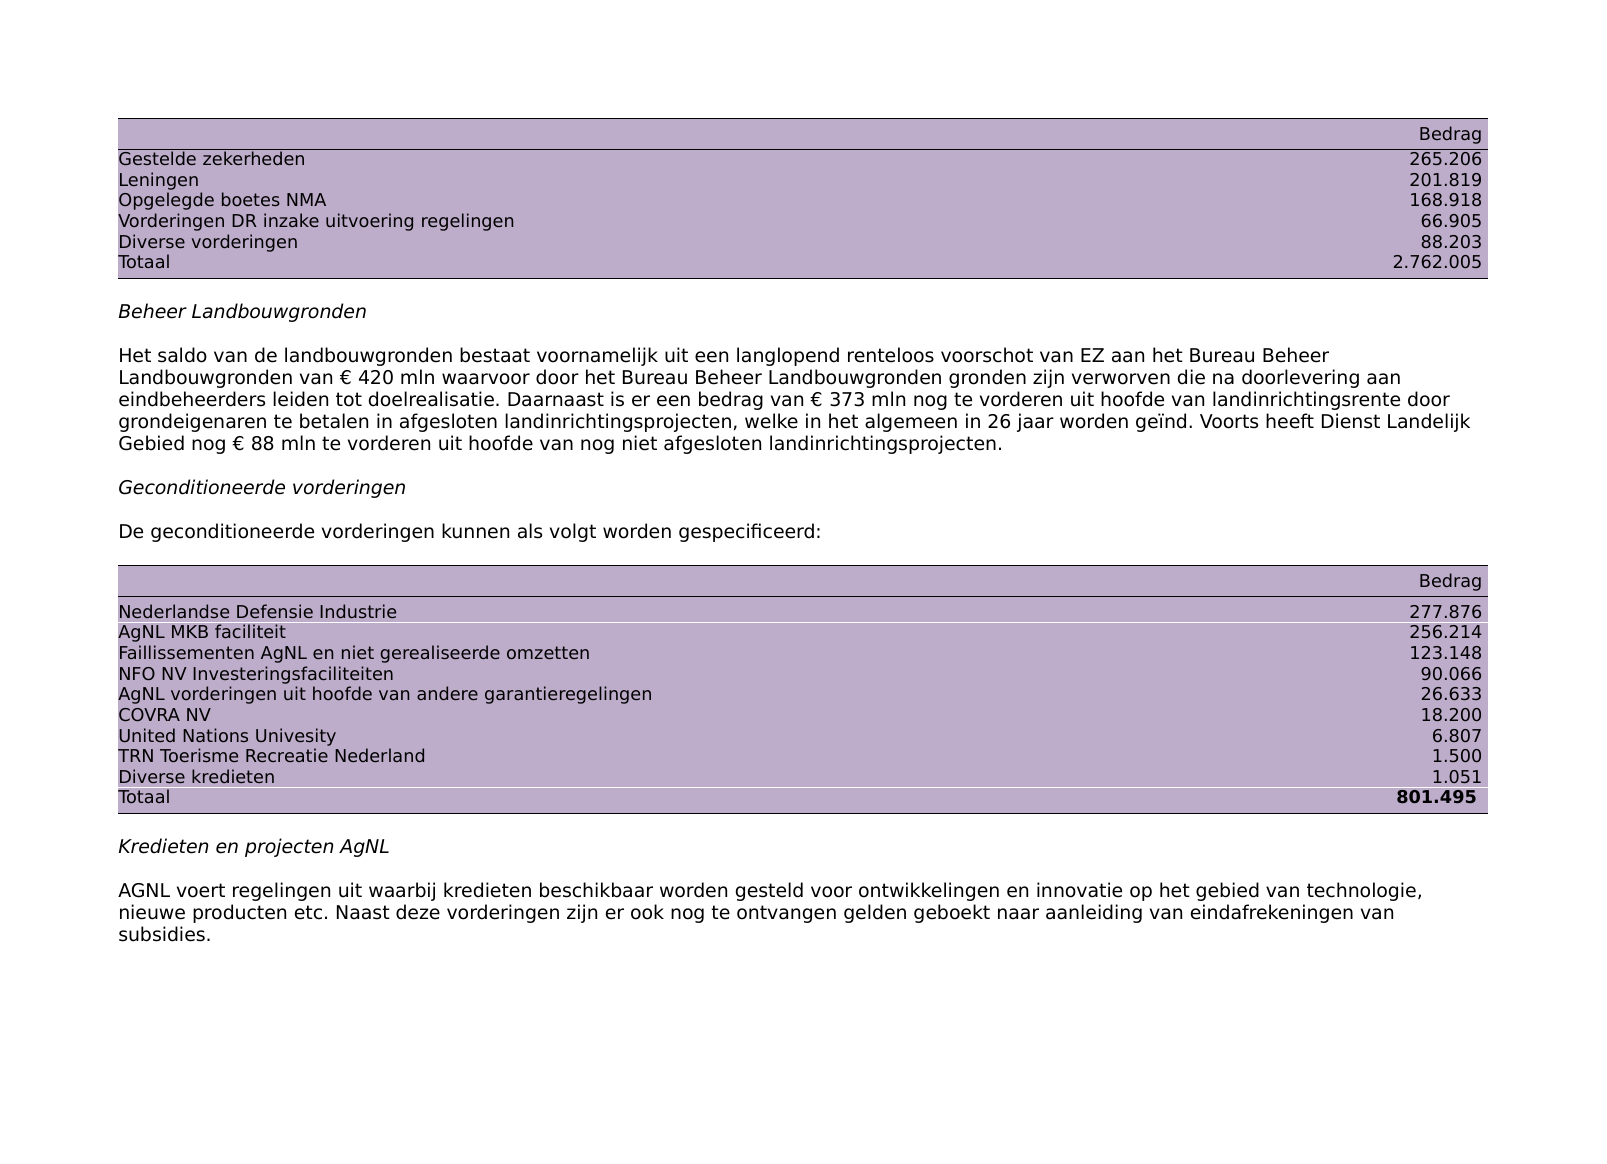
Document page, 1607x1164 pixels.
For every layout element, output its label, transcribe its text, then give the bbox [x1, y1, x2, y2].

table_cell 801.495 [1123, 788, 1488, 813]
table_header Bedrag [1123, 119, 1488, 149]
table_cell Nederlandse Defensie Industrie [118, 597, 1123, 622]
table_header [118, 119, 1123, 149]
table_cell 66.905 [1123, 211, 1488, 232]
table_cell Faillissementen AgNL en niet gerealiseerde omzetten [118, 643, 1123, 664]
subtitle Kredieten en projecten AgNL [118, 836, 1488, 858]
table_cell Diverse vorderingen [118, 232, 1123, 252]
table_cell Vorderingen DR inzake uitvoering regelingen [118, 211, 1123, 232]
table_cell TRN Toerisme Recreatie Nederland [118, 746, 1123, 767]
table_cell NFO NV Investeringsfaciliteiten [118, 664, 1123, 684]
table_cell 18.200 [1123, 705, 1488, 726]
table_cell Totaal [118, 252, 1123, 278]
table_cell 265.206 [1123, 150, 1488, 170]
text Het saldo van de landbouwgronden bestaat voornamelijk uit een langlopend renteloos voorschot van EZ aan het Bureau Beheer Landbouwgronden van € 420 mln waarvoor door het Bureau Beheer Landbouwgronden gronden zijn verworven die na doorlevering aan eindbeheerders leiden tot doelrealisatie. Daarnaast is er een bedrag van € 373 mln nog te vorderen uit hoofde van landinrichtingsrente door grondeigenaren te betalen in afgesloten landinrichtingsprojecten, welke in het algemeen in 26 jaar worden geïnd. Voorts heeft Dienst Landelijk Gebied nog € 88 mln te vorderen uit hoofde van nog niet afgesloten landinrichtingsprojecten. [118, 345, 1488, 455]
table_cell 88.203 [1123, 232, 1488, 252]
table_cell 6.807 [1123, 726, 1488, 746]
table_cell COVRA NV [118, 705, 1123, 726]
text AGNL voert regelingen uit waarbij kredieten beschikbaar worden gesteld voor ontwikkelingen en innovatie op het gebied van technologie, nieuwe producten etc. Naast deze vorderingen zijn er ook nog te ontvangen gelden geboekt naar aanleiding van eindafrekeningen van subsidies. [118, 880, 1488, 946]
table_cell Diverse kredieten [118, 767, 1123, 787]
table_cell Gestelde zekerheden [118, 150, 1123, 170]
text De geconditioneerde vorderingen kunnen als volgt worden gespecificeerd: [118, 521, 1488, 543]
table_cell 277.876 [1123, 597, 1488, 622]
table_header Bedrag [1123, 566, 1488, 596]
table_cell 1.500 [1123, 746, 1488, 767]
table_cell AgNL vorderingen uit hoofde van andere garantieregelingen [118, 684, 1123, 705]
table_cell 201.819 [1123, 170, 1488, 190]
table_cell Totaal [118, 788, 1123, 813]
table_header [118, 566, 1123, 596]
table_cell United Nations Univesity [118, 726, 1123, 746]
subtitle Beheer Landbouwgronden [118, 301, 1488, 323]
table_cell 168.918 [1123, 190, 1488, 211]
table_cell 90.066 [1123, 664, 1488, 684]
table_cell Opgelegde boetes NMA [118, 190, 1123, 211]
table_cell 123.148 [1123, 643, 1488, 664]
table_cell Leningen [118, 170, 1123, 190]
table_cell 2.762.005 [1123, 252, 1488, 278]
table_cell 1.051 [1123, 767, 1488, 787]
table_cell 26.633 [1123, 684, 1488, 705]
subtitle Geconditioneerde vorderingen [118, 477, 1488, 499]
table_cell AgNL MKB faciliteit [118, 623, 1123, 643]
table_cell 256.214 [1123, 623, 1488, 643]
